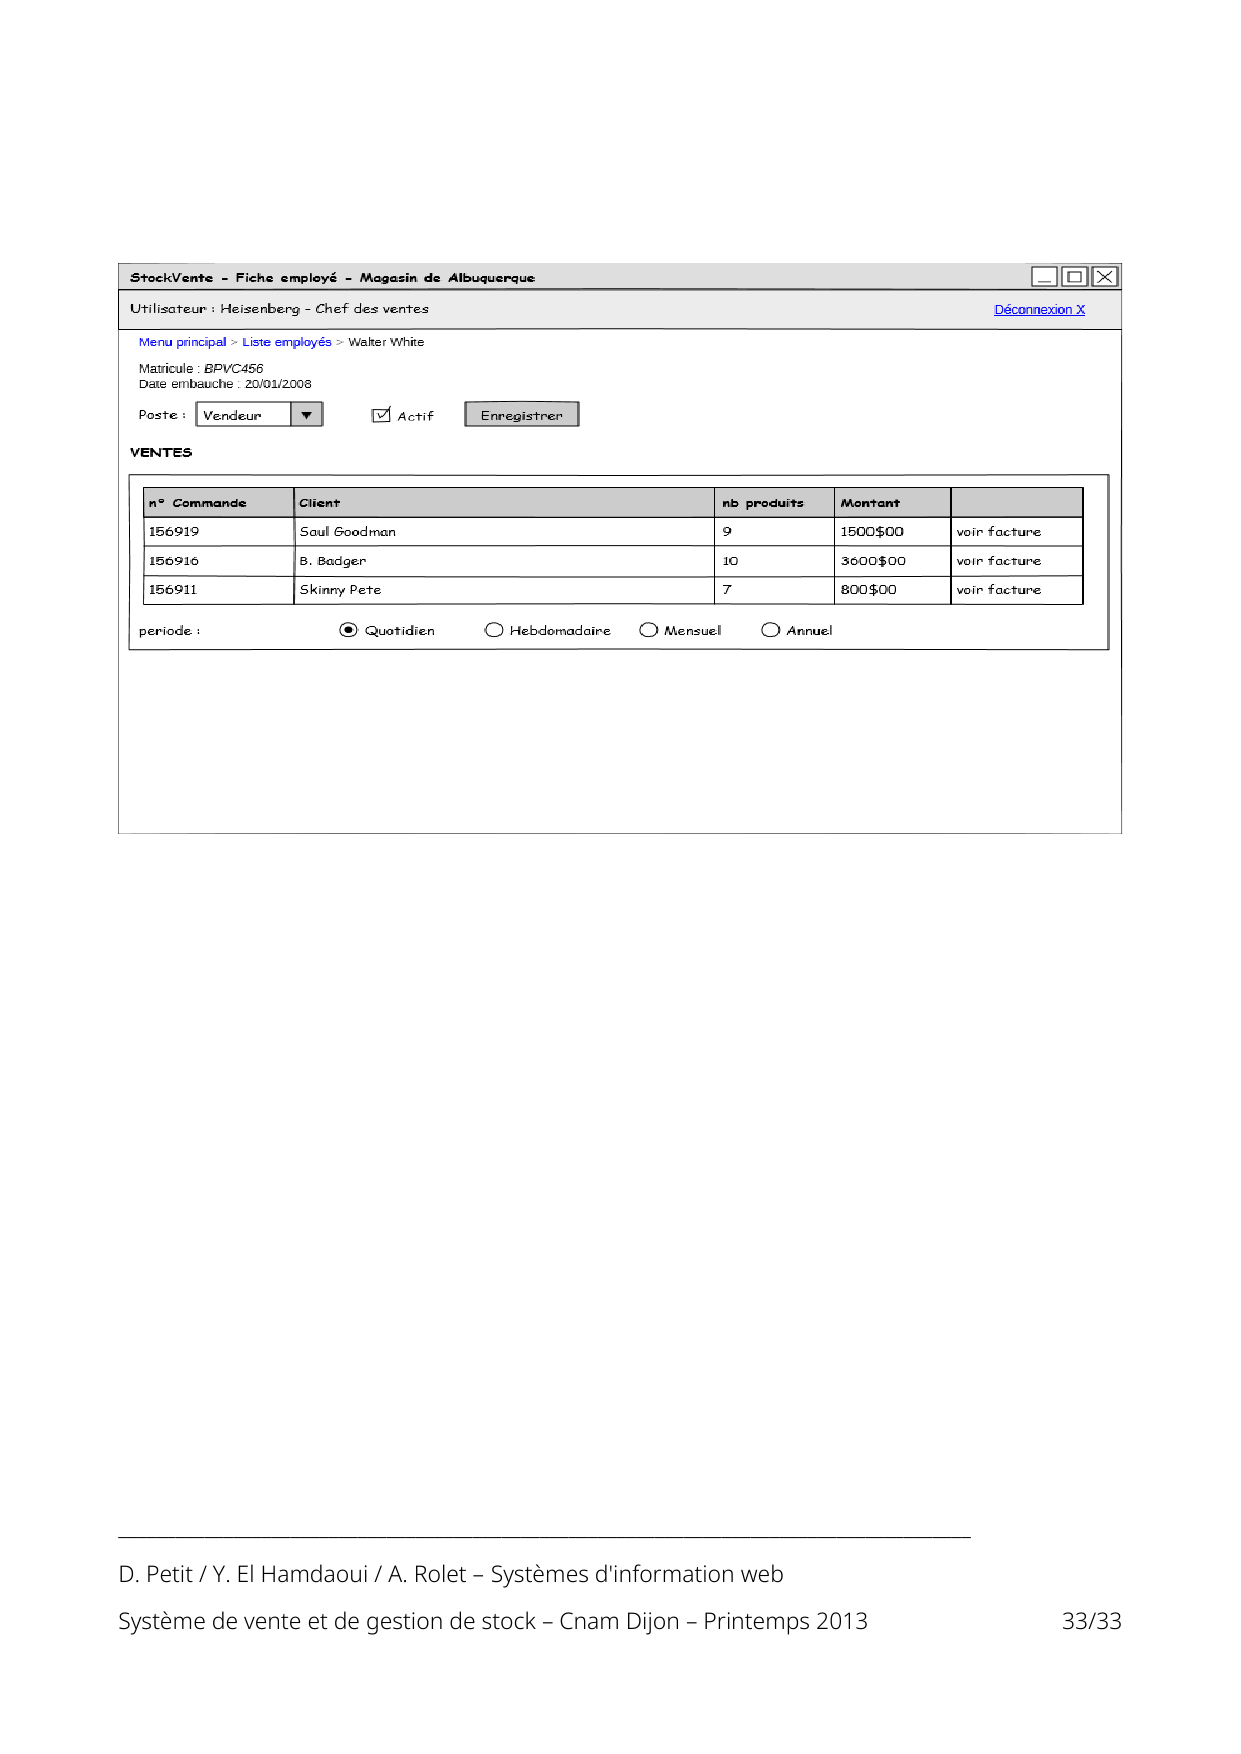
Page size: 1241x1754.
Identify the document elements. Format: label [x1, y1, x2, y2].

picture [118, 263, 1123, 834]
